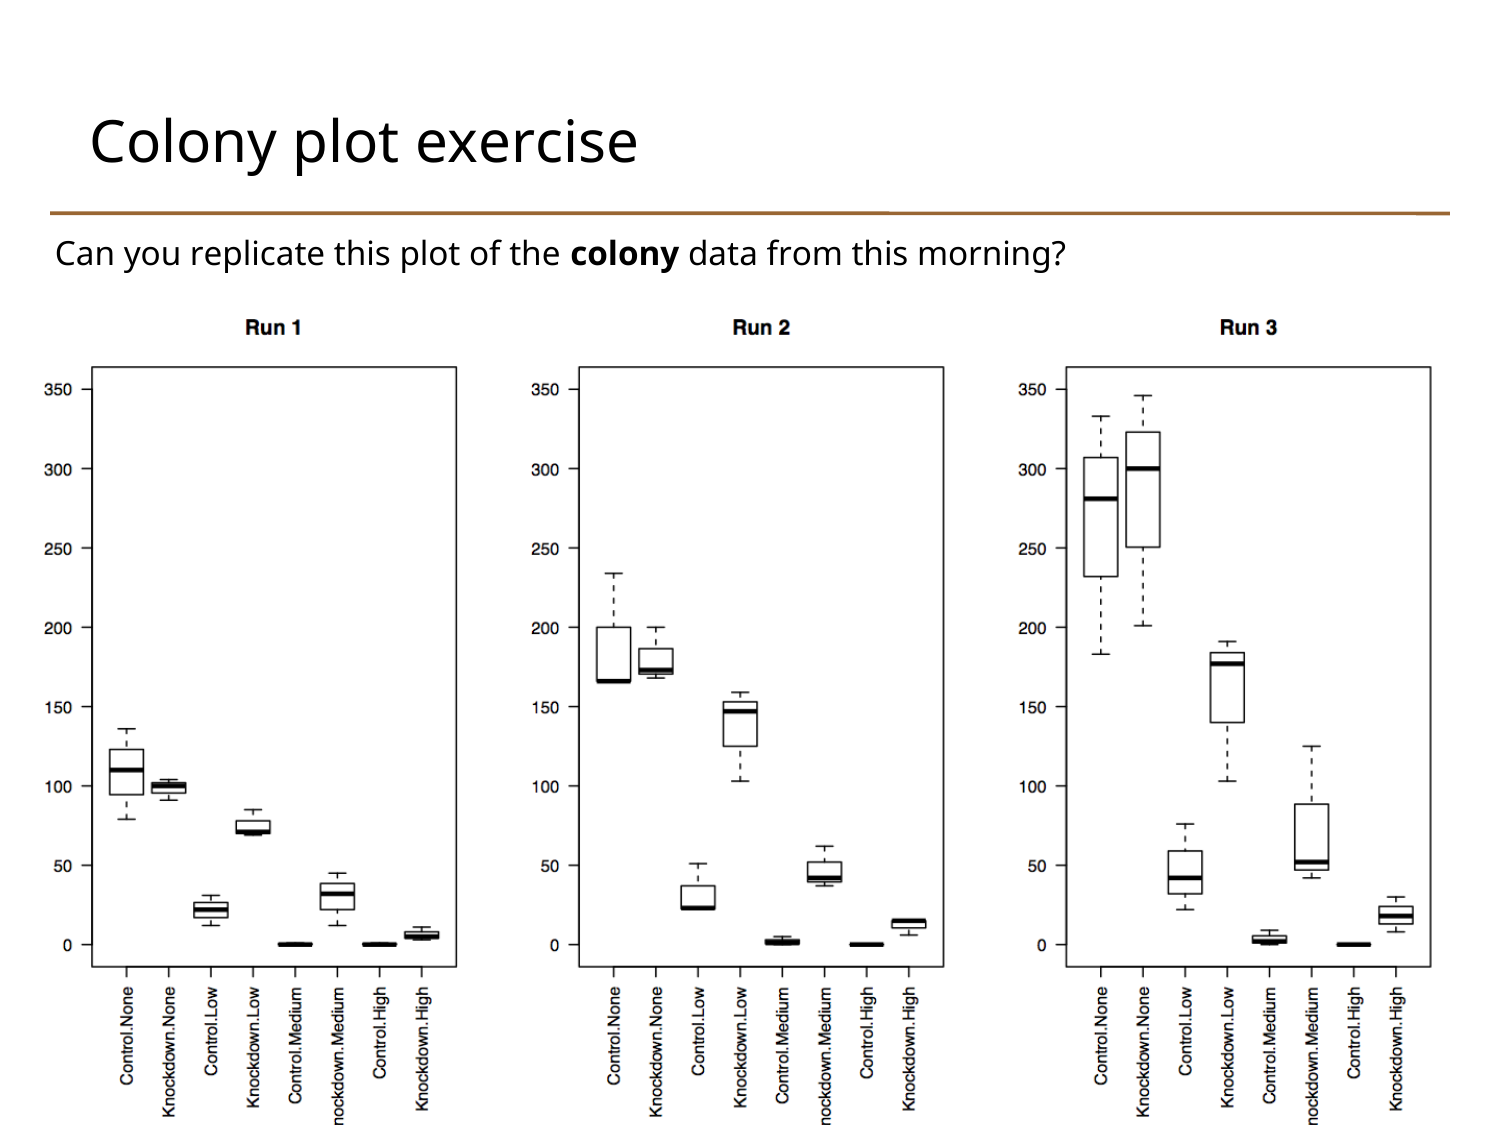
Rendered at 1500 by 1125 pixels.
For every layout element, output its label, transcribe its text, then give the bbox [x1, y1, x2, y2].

picture [0, 266, 1492, 1125]
text_box Can you replicate this plot of the colony data from this morning? [40, 224, 1460, 320]
text_box Colony plot exercise [75, 44, 1425, 224]
